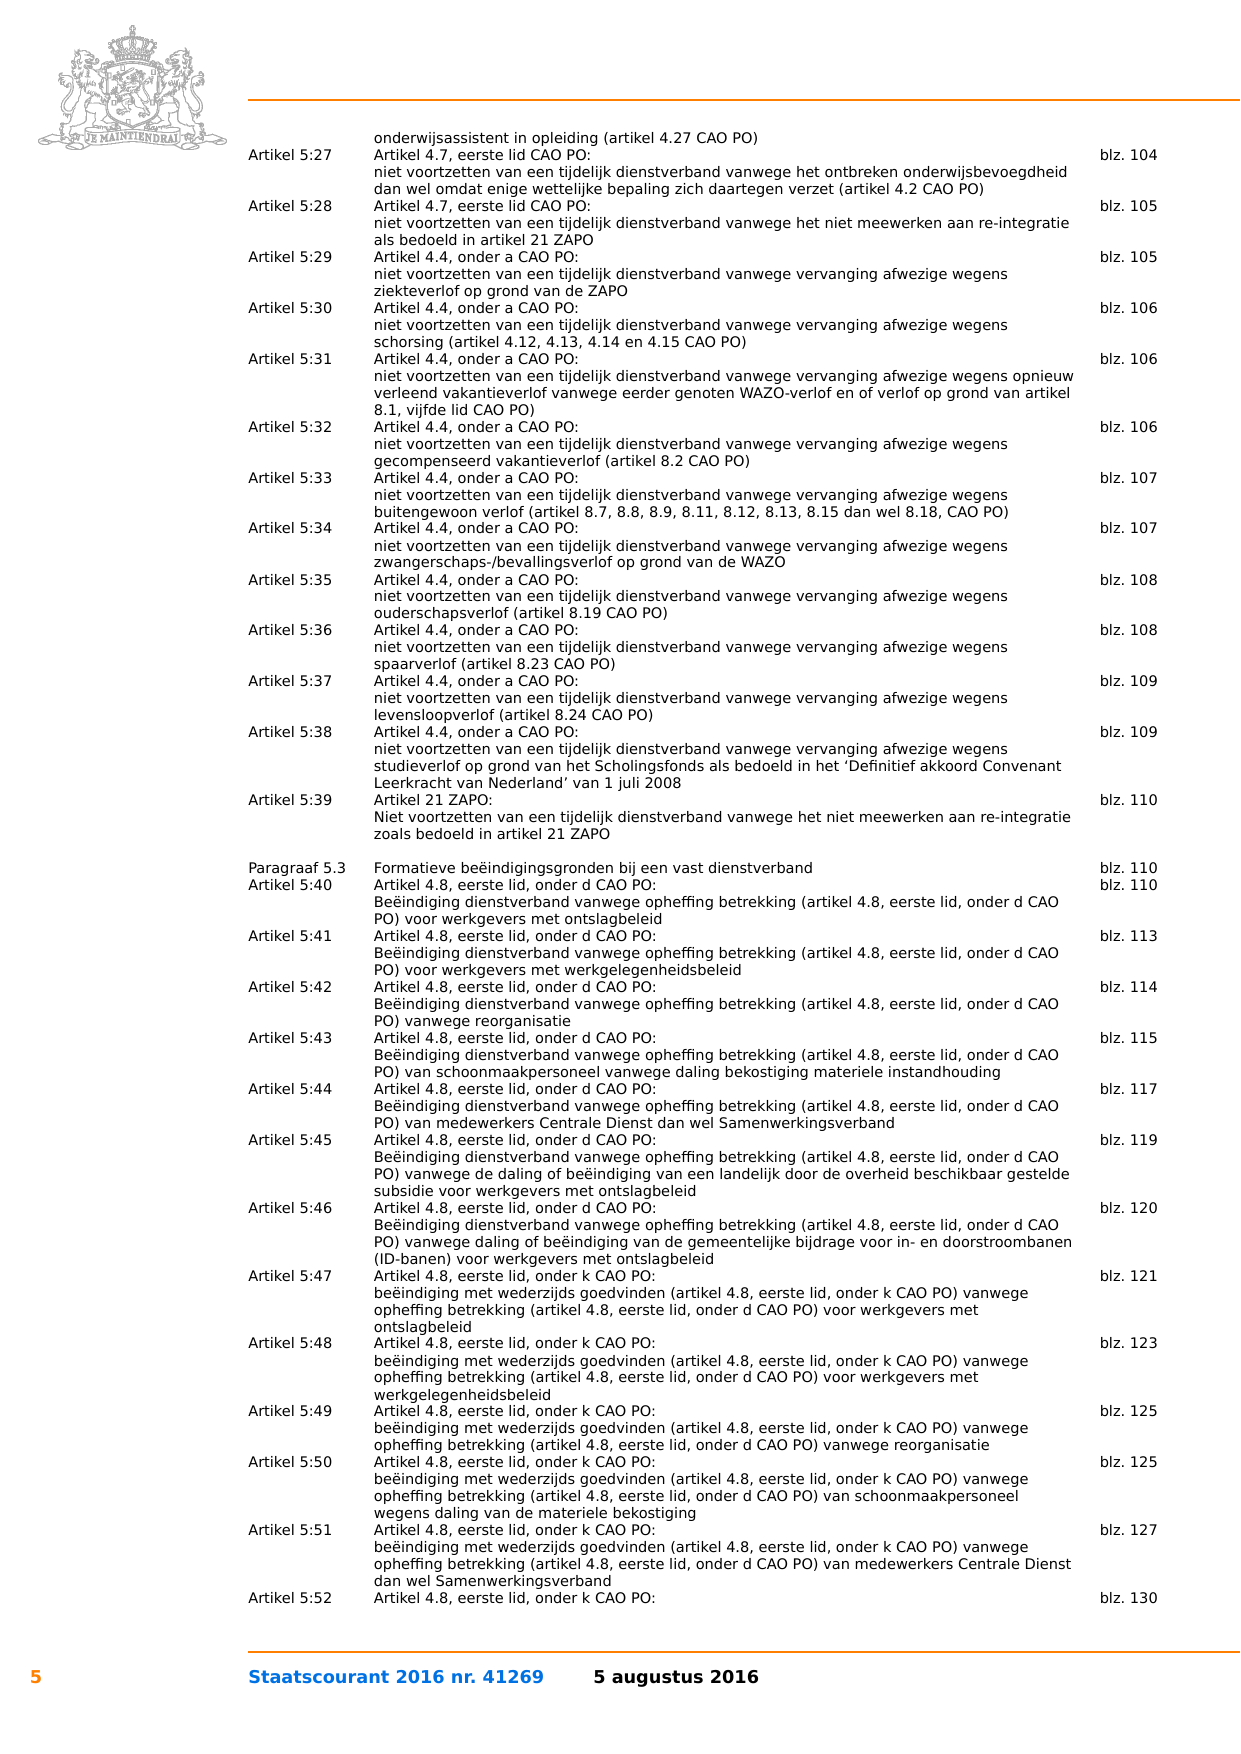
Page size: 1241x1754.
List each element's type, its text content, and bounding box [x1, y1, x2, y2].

table_cell Artikel 5:46 [248, 1200, 368, 1217]
table_cell blz. 110 [1083, 877, 1163, 894]
table_cell beëindiging met wederzijds goedvinden (artikel 4.8, eerste lid, onder k CAO PO) vanwege opheffing betrekking (artikel 4.8, eerste lid, onder d CAO PO) van schoonmaakpersoneel wegens daling van de materiele bekostiging [368, 1471, 1082, 1522]
table_cell Artikel 5:44 [248, 1081, 368, 1098]
table_cell niet voortzetten van een tijdelijk dienstverband vanwege vervanging afwezige wegens buitengewoon verlof (artikel 8.7, 8.8, 8.9, 8.11, 8.12, 8.13, 8.15 dan wel 8.18, CAO PO) [368, 486, 1082, 520]
table_cell [248, 1217, 368, 1267]
table_cell Artikel 4.8, eerste lid, onder k CAO PO: [368, 1335, 1082, 1352]
table_cell Artikel 4.8, eerste lid, onder d CAO PO: [368, 979, 1082, 996]
table_cell niet voortzetten van een tijdelijk dienstverband vanwege vervanging afwezige wegens spaarverlof (artikel 8.23 CAO PO) [368, 639, 1082, 673]
table_cell [248, 741, 368, 792]
table_cell [1083, 1149, 1163, 1199]
table_cell niet voortzetten van een tijdelijk dienstverband vanwege vervanging afwezige wegens zwangerschaps-/bevallingsverlof op grond van de WAZO [368, 538, 1082, 571]
table_cell Artikel 5:47 [248, 1268, 368, 1284]
table_cell [248, 1471, 368, 1522]
table_cell blz. 110 [1083, 792, 1163, 809]
table_cell blz. 119 [1083, 1132, 1163, 1149]
table_cell Artikel 5:39 [248, 792, 368, 809]
table_cell niet voortzetten van een tijdelijk dienstverband vanwege vervanging afwezige wegens studieverlof op grond van het Scholingsfonds als bedoeld in het ‘Definitief akkoord Convenant Leerkracht van Nederland’ van 1 juli 2008 [368, 741, 1082, 792]
table_cell [248, 1047, 368, 1081]
table_cell Artikel 4.8, eerste lid, onder d CAO PO: [368, 1132, 1082, 1149]
table_cell [1083, 215, 1163, 249]
table_cell blz. 115 [1083, 1030, 1163, 1047]
table_cell niet voortzetten van een tijdelijk dienstverband vanwege vervanging afwezige wegens ouderschapsverlof (artikel 8.19 CAO PO) [368, 588, 1082, 622]
table_cell [248, 130, 368, 147]
table_cell Artikel 4.4, onder a CAO PO: [368, 470, 1082, 486]
table_cell [248, 368, 368, 418]
table_cell [1083, 317, 1163, 351]
table_cell niet voortzetten van een tijdelijk dienstverband vanwege vervanging afwezige wegens levensloopverlof (artikel 8.24 CAO PO) [368, 690, 1082, 724]
table_cell Artikel 4.4, onder a CAO PO: [368, 673, 1082, 690]
table_cell Artikel 5:28 [248, 198, 368, 215]
table_cell [1083, 843, 1163, 860]
table_cell [368, 843, 1082, 860]
table_cell [1083, 1471, 1163, 1522]
table_cell Artikel 5:51 [248, 1522, 368, 1539]
table_cell Artikel 5:35 [248, 571, 368, 588]
table_cell Artikel 5:36 [248, 622, 368, 639]
table_cell beëindiging met wederzijds goedvinden (artikel 4.8, eerste lid, onder k CAO PO) vanwege opheffing betrekking (artikel 4.8, eerste lid, onder d CAO PO) voor werkgevers met werkgelegenheidsbeleid [368, 1353, 1082, 1403]
table_cell Artikel 5:27 [248, 147, 368, 164]
table_cell blz. 105 [1083, 198, 1163, 215]
table_cell [248, 538, 368, 571]
table_cell [1083, 588, 1163, 622]
table_cell [1083, 1285, 1163, 1335]
table_cell [248, 639, 368, 673]
table_cell Artikel 4.8, eerste lid, onder d CAO PO: [368, 1030, 1082, 1047]
table_cell Artikel 4.4, onder a CAO PO: [368, 351, 1082, 368]
table_cell blz. 127 [1083, 1522, 1163, 1539]
table_cell blz. 109 [1083, 673, 1163, 690]
table_cell Artikel 4.4, onder a CAO PO: [368, 571, 1082, 588]
table_cell Artikel 4.8, eerste lid, onder d CAO PO: [368, 877, 1082, 894]
table_cell [1083, 1539, 1163, 1590]
table_cell [248, 843, 368, 860]
table_cell Beëindiging dienstverband vanwege opheffing betrekking (artikel 4.8, eerste lid, onder d CAO PO) van schoonmaakpersoneel vanwege daling bekostiging materiele instandhouding [368, 1047, 1082, 1081]
table_cell Artikel 21 ZAPO: [368, 792, 1082, 809]
table_cell [248, 317, 368, 351]
table_cell [1083, 1420, 1163, 1454]
table_cell blz. 106 [1083, 300, 1163, 317]
table_cell Beëindiging dienstverband vanwege opheffing betrekking (artikel 4.8, eerste lid, onder d CAO PO) voor werkgevers met werkgelegenheidsbeleid [368, 945, 1082, 979]
table_cell Artikel 5:41 [248, 928, 368, 945]
table_cell blz. 109 [1083, 724, 1163, 741]
table_cell Artikel 4.8, eerste lid, onder k CAO PO: [368, 1590, 1082, 1607]
table_cell [248, 1539, 368, 1590]
table_cell niet voortzetten van een tijdelijk dienstverband vanwege het niet meewerken aan re-integratie als bedoeld in artikel 21 ZAPO [368, 215, 1082, 249]
table_cell [248, 1353, 368, 1403]
table_cell niet voortzetten van een tijdelijk dienstverband vanwege vervanging afwezige wegens ziekteverlof op grond van de ZAPO [368, 266, 1082, 300]
table_cell blz. 105 [1083, 249, 1163, 266]
table_cell [1083, 894, 1163, 928]
table_cell Artikel 4.4, onder a CAO PO: [368, 622, 1082, 639]
table_cell [248, 809, 368, 843]
table_cell [1083, 164, 1163, 198]
table_cell [1083, 1047, 1163, 1081]
table_cell [1083, 996, 1163, 1030]
table_cell Beëindiging dienstverband vanwege opheffing betrekking (artikel 4.8, eerste lid, onder d CAO PO) vanwege daling of beëindiging van de gemeentelijke bijdrage voor in- en doorstroombanen (ID-banen) voor werkgevers met ontslagbeleid [368, 1217, 1082, 1267]
table_cell Artikel 4.8, eerste lid, onder k CAO PO: [368, 1268, 1082, 1284]
table_cell Artikel 4.4, onder a CAO PO: [368, 249, 1082, 266]
table_cell Formatieve beëindigingsgronden bij een vast dienstverband [368, 860, 1082, 877]
table_cell Artikel 4.8, eerste lid, onder k CAO PO: [368, 1403, 1082, 1420]
table_cell Artikel 4.8, eerste lid, onder d CAO PO: [368, 1200, 1082, 1217]
table_cell blz. 125 [1083, 1403, 1163, 1420]
table_cell niet voortzetten van een tijdelijk dienstverband vanwege het ontbreken onderwijsbevoegdheid dan wel omdat enige wettelijke bepaling zich daartegen verzet (artikel 4.2 CAO PO) [368, 164, 1082, 198]
table_cell [1083, 1353, 1163, 1403]
table_cell [1083, 1217, 1163, 1267]
table_cell [248, 1149, 368, 1199]
table_cell Artikel 5:48 [248, 1335, 368, 1352]
table_cell niet voortzetten van een tijdelijk dienstverband vanwege vervanging afwezige wegens opnieuw verleend vakantieverlof vanwege eerder genoten WAZO-verlof en of verlof op grond van artikel 8.1, vijfde lid CAO PO) [368, 368, 1082, 418]
table_cell niet voortzetten van een tijdelijk dienstverband vanwege vervanging afwezige wegens gecompenseerd vakantieverlof (artikel 8.2 CAO PO) [368, 436, 1082, 469]
table_cell Artikel 4.7, eerste lid CAO PO: [368, 198, 1082, 215]
table_cell [1083, 741, 1163, 792]
table_cell blz. 130 [1083, 1590, 1163, 1607]
table_cell beëindiging met wederzijds goedvinden (artikel 4.8, eerste lid, onder k CAO PO) vanwege opheffing betrekking (artikel 4.8, eerste lid, onder d CAO PO) vanwege reorganisatie [368, 1420, 1082, 1454]
table_cell Artikel 4.8, eerste lid, onder k CAO PO: [368, 1454, 1082, 1471]
table_cell blz. 107 [1083, 470, 1163, 486]
table_cell blz. 123 [1083, 1335, 1163, 1352]
table_cell Artikel 5:31 [248, 351, 368, 368]
table_cell Beëindiging dienstverband vanwege opheffing betrekking (artikel 4.8, eerste lid, onder d CAO PO) vanwege de daling of beëindiging van een landelijk door de overheid beschikbaar gestelde subsidie voor werkgevers met ontslagbeleid [368, 1149, 1082, 1199]
table_cell [248, 1285, 368, 1335]
table_cell blz. 125 [1083, 1454, 1163, 1471]
table_cell [248, 1420, 368, 1454]
table_cell Artikel 5:30 [248, 300, 368, 317]
table_cell niet voortzetten van een tijdelijk dienstverband vanwege vervanging afwezige wegens schorsing (artikel 4.12, 4.13, 4.14 en 4.15 CAO PO) [368, 317, 1082, 351]
table_cell [248, 486, 368, 520]
table_cell [1083, 368, 1163, 418]
table_cell Beëindiging dienstverband vanwege opheffing betrekking (artikel 4.8, eerste lid, onder d CAO PO) voor werkgevers met ontslagbeleid [368, 894, 1082, 928]
table_cell blz. 108 [1083, 571, 1163, 588]
table_cell [248, 436, 368, 469]
table_cell blz. 104 [1083, 147, 1163, 164]
table_cell onderwijsassistent in opleiding (artikel 4.27 CAO PO) [368, 130, 1082, 147]
table_cell Artikel 5:37 [248, 673, 368, 690]
table_cell blz. 113 [1083, 928, 1163, 945]
table_cell [1083, 809, 1163, 843]
table_cell [248, 164, 368, 198]
table_cell Artikel 5:33 [248, 470, 368, 486]
table_cell Artikel 5:34 [248, 520, 368, 537]
table_cell Artikel 4.4, onder a CAO PO: [368, 724, 1082, 741]
table_cell blz. 108 [1083, 622, 1163, 639]
table_cell Artikel 5:52 [248, 1590, 368, 1607]
table_cell [1083, 266, 1163, 300]
table_cell blz. 110 [1083, 860, 1163, 877]
picture [38, 25, 227, 150]
table_cell Artikel 5:42 [248, 979, 368, 996]
table_cell Beëindiging dienstverband vanwege opheffing betrekking (artikel 4.8, eerste lid, onder d CAO PO) vanwege reorganisatie [368, 996, 1082, 1030]
table_cell Artikel 5:49 [248, 1403, 368, 1420]
table_cell Artikel 5:38 [248, 724, 368, 741]
table_cell [248, 945, 368, 979]
table_cell Artikel 4.4, onder a CAO PO: [368, 300, 1082, 317]
table_cell [248, 996, 368, 1030]
table_cell [1083, 1098, 1163, 1132]
table_cell Artikel 4.4, onder a CAO PO: [368, 419, 1082, 436]
table_cell blz. 106 [1083, 419, 1163, 436]
table_cell Artikel 4.4, onder a CAO PO: [368, 520, 1082, 537]
table_cell Artikel 5:43 [248, 1030, 368, 1047]
table_cell [248, 690, 368, 724]
table_cell blz. 120 [1083, 1200, 1163, 1217]
table_cell Artikel 4.8, eerste lid, onder d CAO PO: [368, 928, 1082, 945]
table_cell [248, 894, 368, 928]
table_cell [248, 266, 368, 300]
table_cell Artikel 5:45 [248, 1132, 368, 1149]
table_cell [1083, 436, 1163, 469]
table_cell Niet voortzetten van een tijdelijk dienstverband vanwege het niet meewerken aan re-integratie zoals bedoeld in artikel 21 ZAPO [368, 809, 1082, 843]
table_cell [1083, 639, 1163, 673]
table_cell Artikel 5:50 [248, 1454, 368, 1471]
table_cell [1083, 130, 1163, 147]
table_cell Paragraaf 5.3 [248, 860, 368, 877]
table_cell Artikel 5:29 [248, 249, 368, 266]
table_cell [248, 588, 368, 622]
table_cell blz. 114 [1083, 979, 1163, 996]
table_cell Artikel 4.7, eerste lid CAO PO: [368, 147, 1082, 164]
table_cell Artikel 4.8, eerste lid, onder k CAO PO: [368, 1522, 1082, 1539]
table_cell beëindiging met wederzijds goedvinden (artikel 4.8, eerste lid, onder k CAO PO) vanwege opheffing betrekking (artikel 4.8, eerste lid, onder d CAO PO) van medewerkers Centrale Dienst dan wel Samenwerkingsverband [368, 1539, 1082, 1590]
table_cell blz. 121 [1083, 1268, 1163, 1284]
table_cell blz. 106 [1083, 351, 1163, 368]
table_cell Artikel 5:32 [248, 419, 368, 436]
table_cell beëindiging met wederzijds goedvinden (artikel 4.8, eerste lid, onder k CAO PO) vanwege opheffing betrekking (artikel 4.8, eerste lid, onder d CAO PO) voor werkgevers met ontslagbeleid [368, 1285, 1082, 1335]
table_cell [1083, 945, 1163, 979]
table_cell [1083, 538, 1163, 571]
table_cell Artikel 5:40 [248, 877, 368, 894]
table_cell [248, 1098, 368, 1132]
table_cell [1083, 486, 1163, 520]
table_cell blz. 107 [1083, 520, 1163, 537]
table_cell Beëindiging dienstverband vanwege opheffing betrekking (artikel 4.8, eerste lid, onder d CAO PO) van medewerkers Centrale Dienst dan wel Samenwerkingsverband [368, 1098, 1082, 1132]
table_cell [1083, 690, 1163, 724]
table_cell [248, 215, 368, 249]
table_cell Artikel 4.8, eerste lid, onder d CAO PO: [368, 1081, 1082, 1098]
table_cell blz. 117 [1083, 1081, 1163, 1098]
